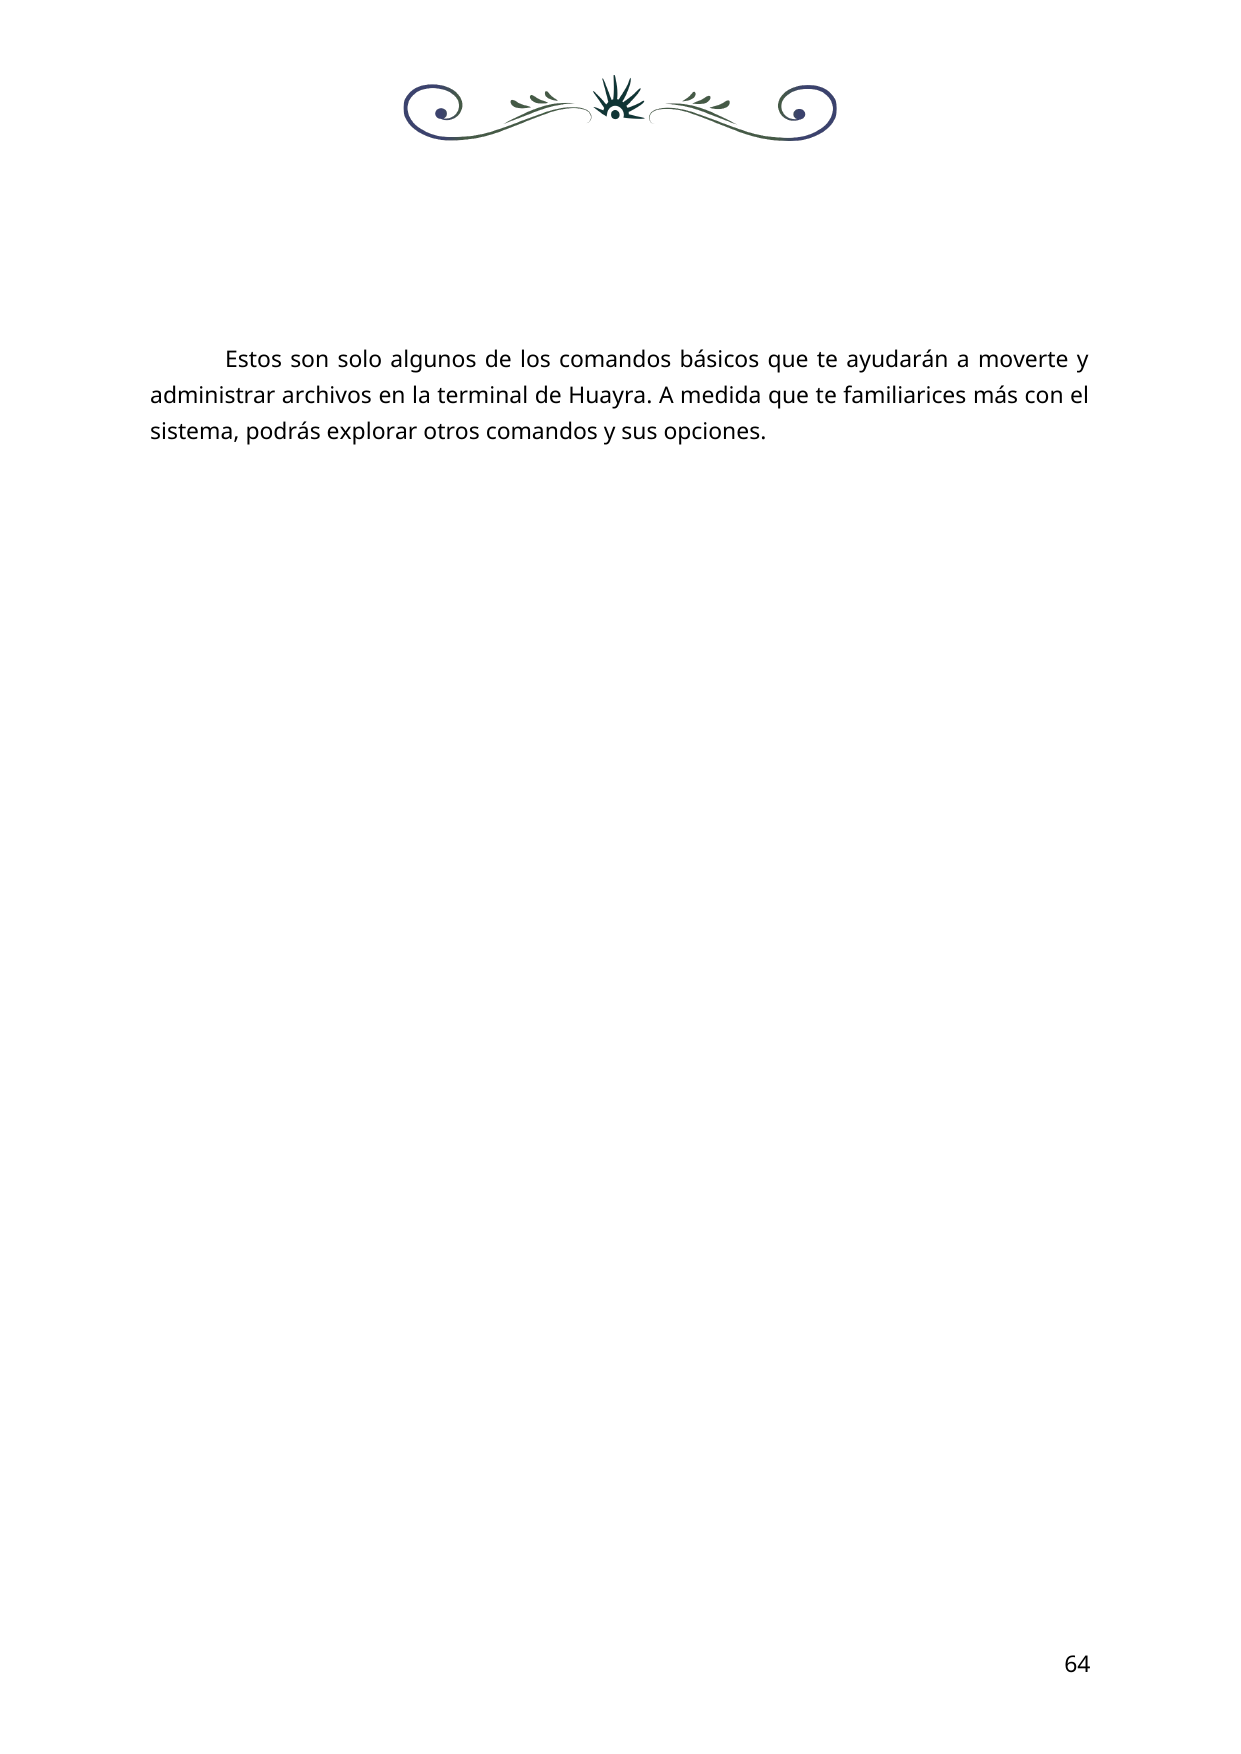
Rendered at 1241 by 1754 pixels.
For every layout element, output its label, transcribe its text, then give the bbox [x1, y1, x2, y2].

picture [403, 75, 837, 141]
text Estos son solo algunos de los comandos básicos que te ayudarán a moverte y administrar archivos en la terminal de Huayra. A medida que te familiarices más con el sistema, podrás explorar otros comandos y sus opciones. [150, 343, 1090, 446]
